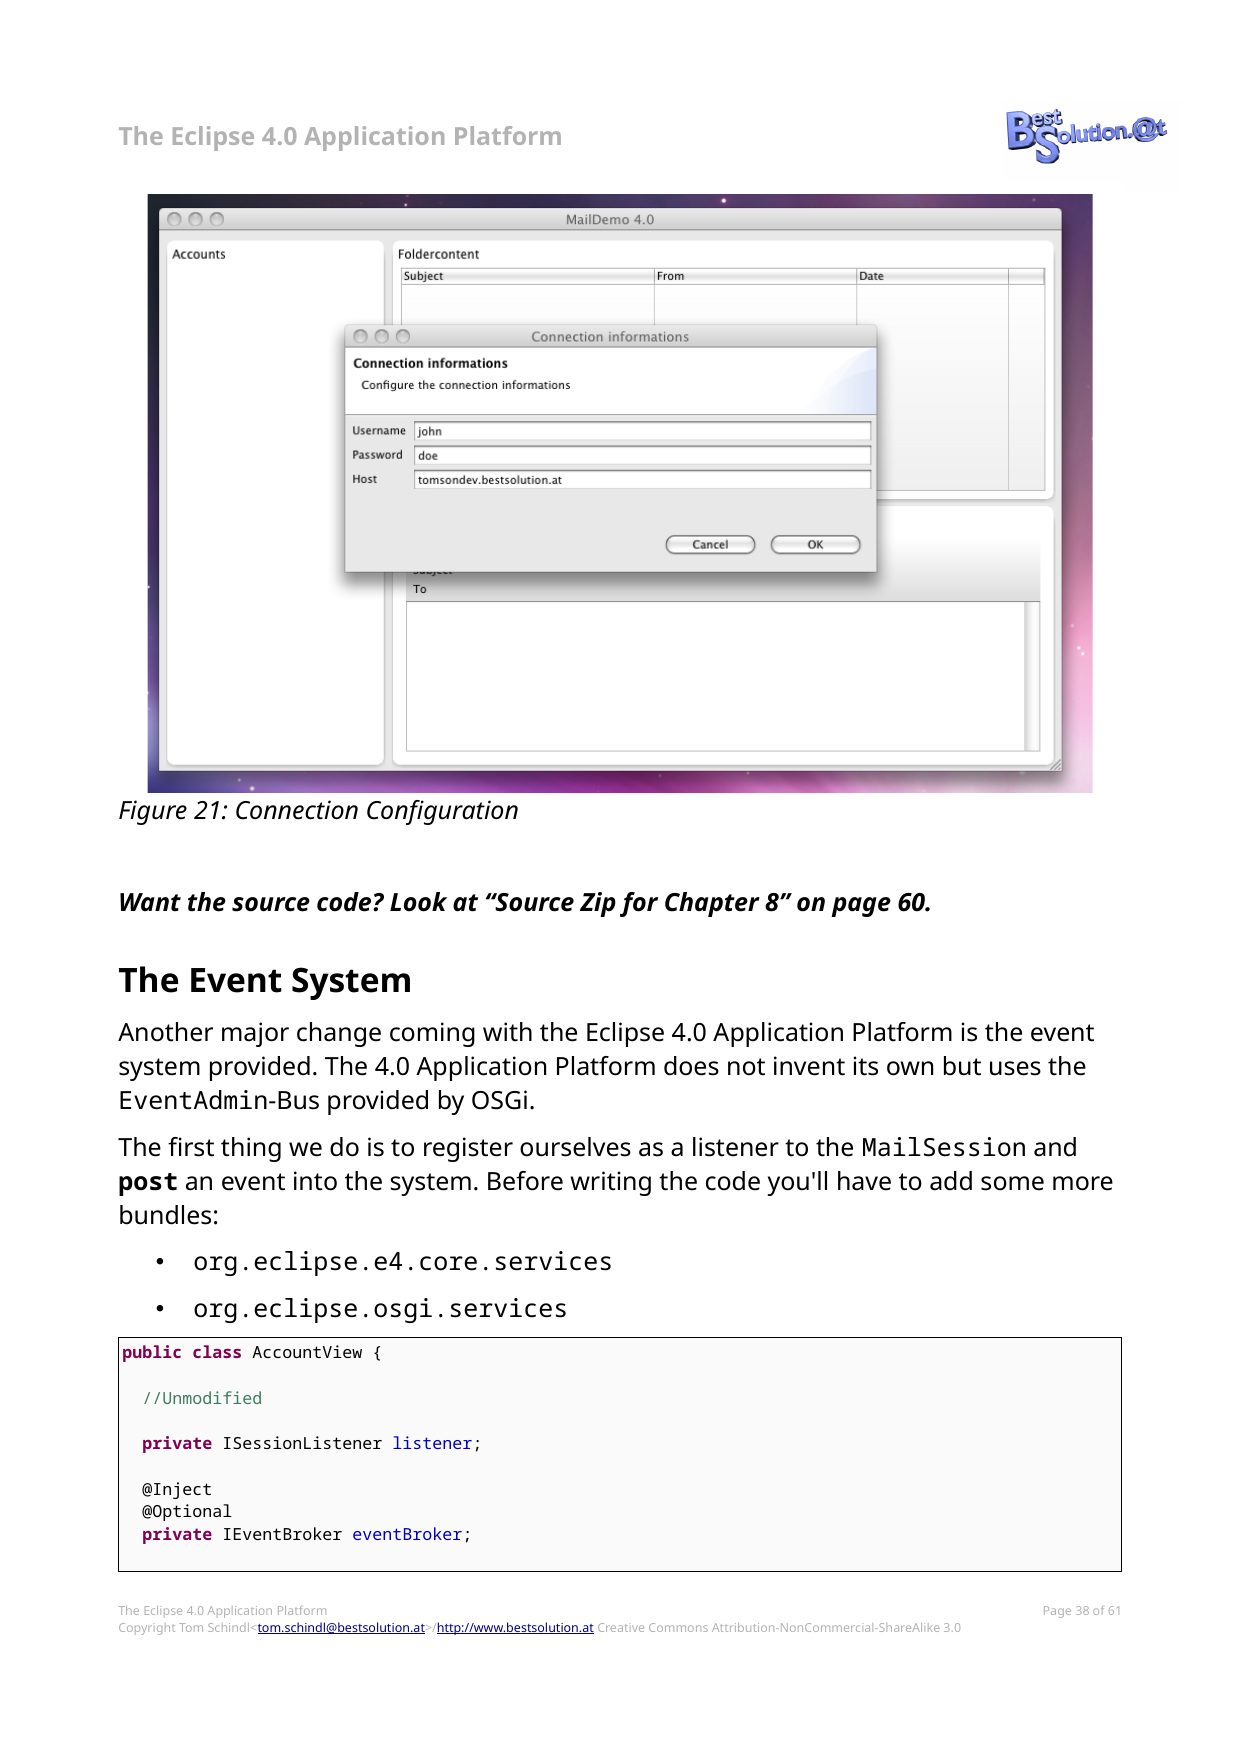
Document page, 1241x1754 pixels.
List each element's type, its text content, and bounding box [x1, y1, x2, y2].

picture [147, 194, 1093, 793]
picture [1002, 101, 1181, 191]
text The first thing we do is to register ourselves as a listener to the MailSession and post an event into the system. Before writing the code you'll have to add some more bundles: [118, 1129, 1122, 1231]
text [119, 1541, 1121, 1571]
subtitle The Event System [118, 956, 1122, 1002]
list org.eclipse.e4.core.services [156, 1244, 1122, 1278]
list org.eclipse.osgi.services [156, 1290, 1122, 1324]
text Want the source code? Look at “Source Zip for Chapter 8” on page 57. [118, 885, 1122, 919]
text Figure 21: Connection Configuration [118, 793, 1122, 826]
text Another major change coming with the Eclipse 4.0 Application Platform is the event system provided. The 4.0 Application Platform does not invent its own but uses the EventAdmin-Bus provided by OSGi. [118, 1014, 1122, 1117]
text public class AccountView { //Unmodified private ISessionListener listener; @Inject @Optional private IEventBroker eventBroker; [119, 1338, 1121, 1541]
